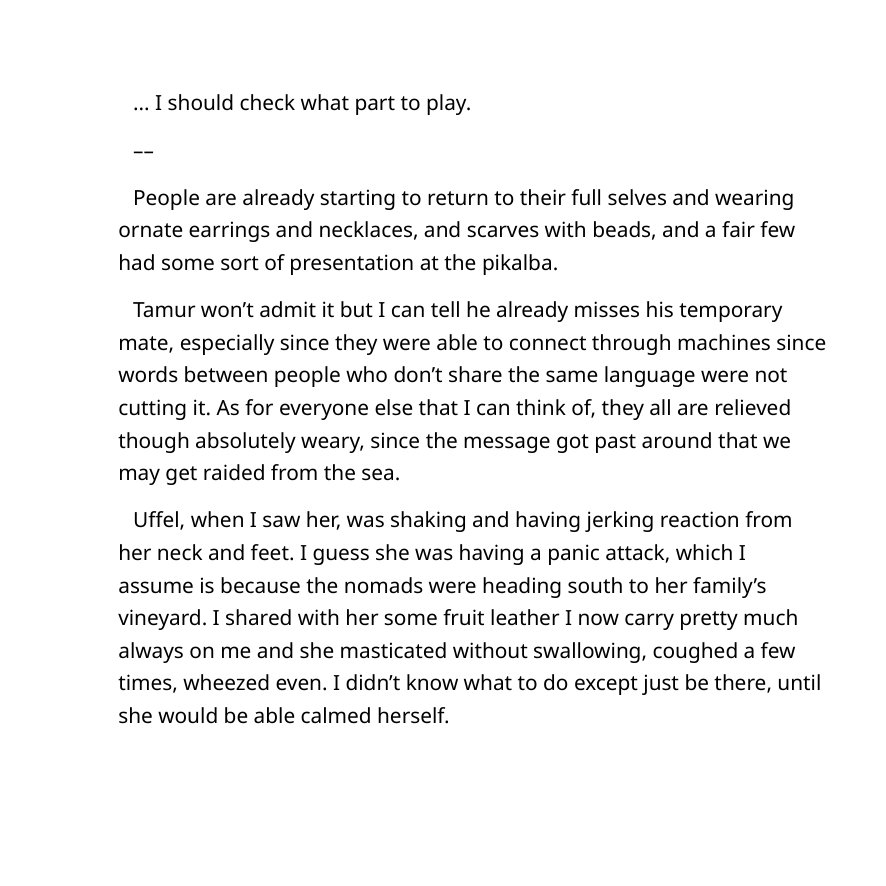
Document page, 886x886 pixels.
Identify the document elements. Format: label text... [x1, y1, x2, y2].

text People are already starting to return to their full selves and wearing ornate earrings and necklaces, and scarves with beads, and a fair few had some sort of presentation at the pikalba. [118, 183, 827, 277]
text ... I should check what part to play. [118, 88, 827, 117]
text Uffel, when I saw her, was shaking and having jerking reaction from her neck and feet. I guess she was having a panic attack, which I assume is because the nomads were heading south to her family’s vineyard. I shared with her some fruit leather I now carry pretty much always on me and she masticated without swallowing, coughed a few times, wheezed even. I didn’t know what to do except just be there, until she would be able calmed herself. [118, 506, 827, 729]
text –– [118, 136, 827, 164]
text Tamur won’t admit it but I can tell he already misses his temporary mate, especially since they were able to connect through machines since words between people who don’t share the same language were not cutting it. As for everyone else that I can think of, they all are relieved though absolutely weary, since the message got past around that we may get raided from the sea. [118, 295, 827, 487]
